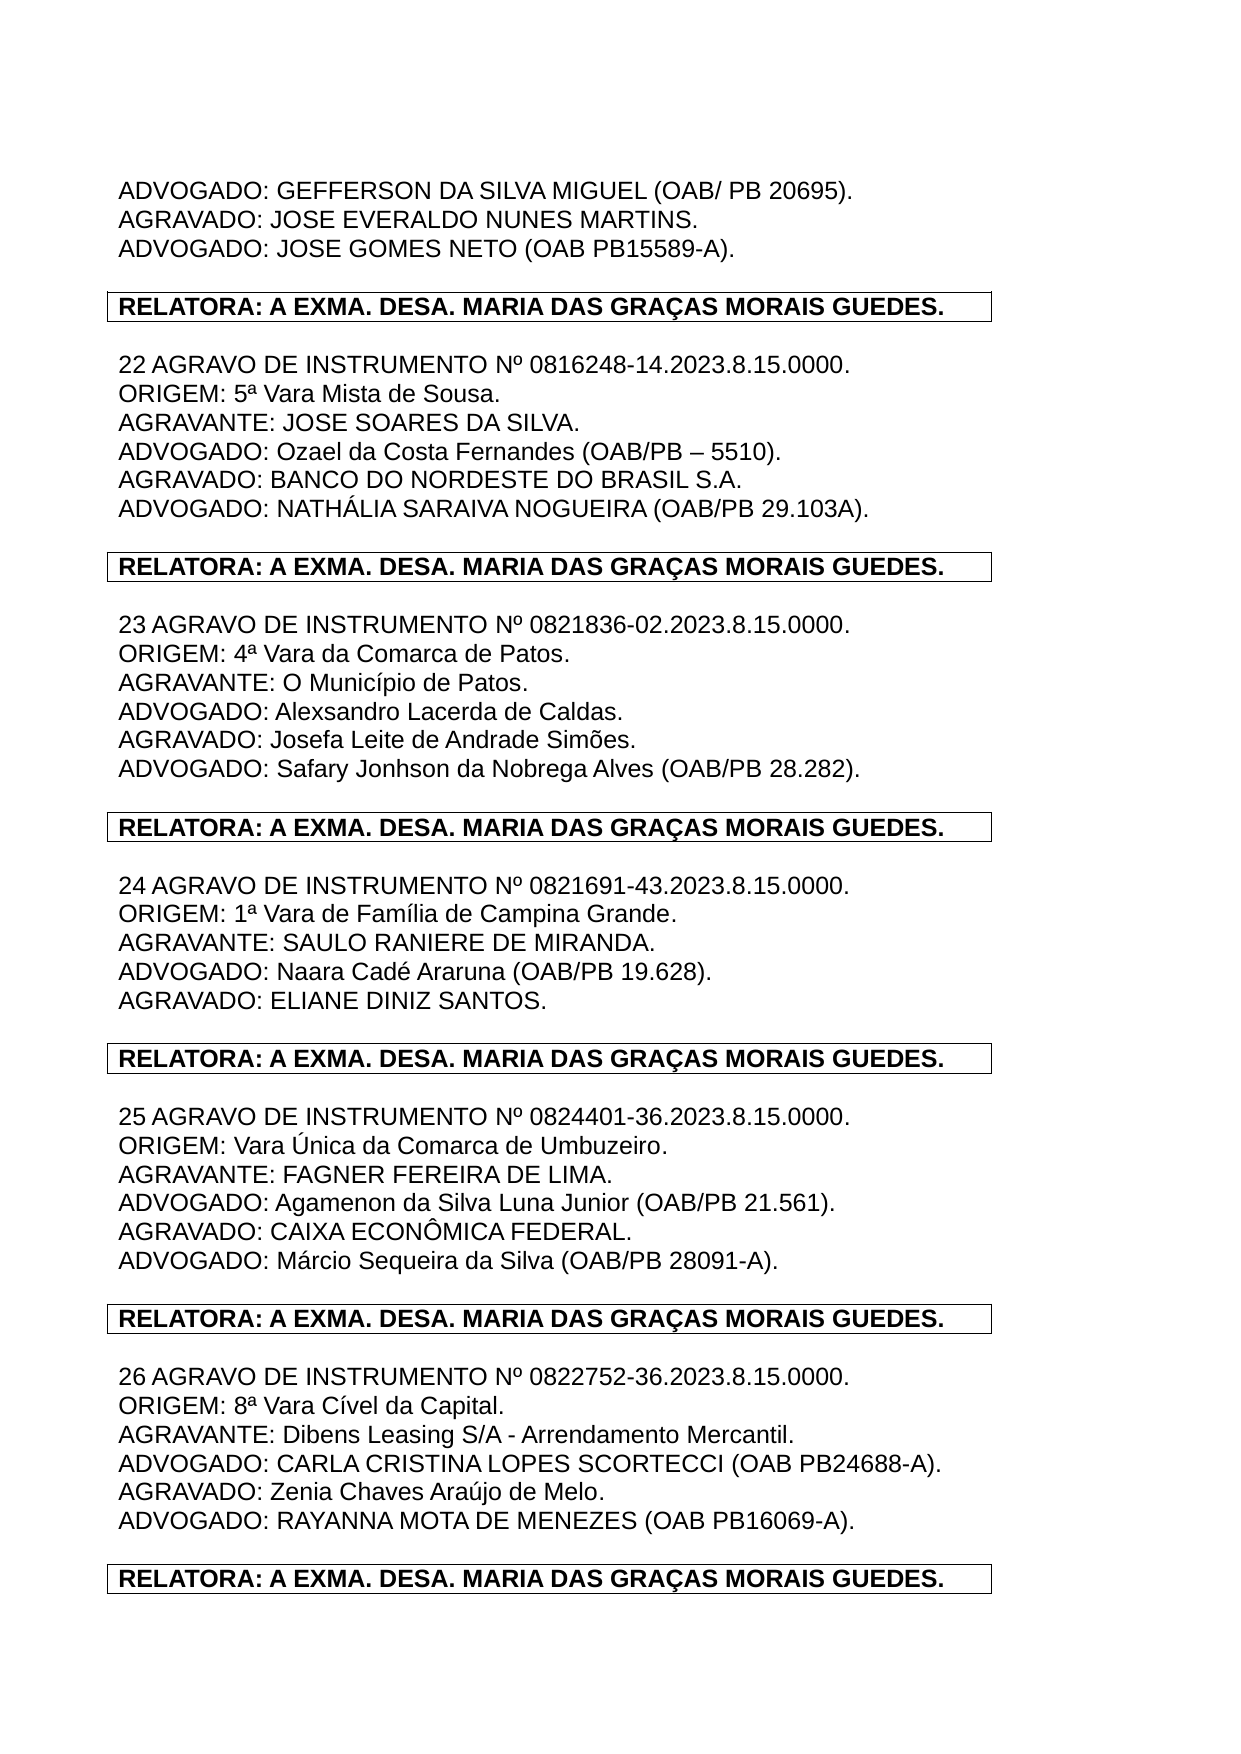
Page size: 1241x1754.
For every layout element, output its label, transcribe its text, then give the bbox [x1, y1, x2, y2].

text 26 AGRAVO DE INSTRUMENTO Nº 0822752-36.2023.8.15.0000. [118, 1362, 1122, 1391]
text ORIGEM: 1ª Vara de Família de Campina Grande. [118, 899, 1122, 928]
text ADVOGADO: RAYANNA MOTA DE MENEZES (OAB PB16069-A). [118, 1506, 1122, 1535]
text ADVOGADO: Safary Jonhson da Nobrega Alves (OAB/PB 28.282). [118, 754, 1122, 783]
text 23 AGRAVO DE INSTRUMENTO Nº 0821836-02.2023.8.15.0000. [118, 611, 1122, 639]
table_header RELATORA: A EXMA. DESA. MARIA DAS GRAÇAS MORAIS GUEDES. [108, 293, 991, 321]
text 25 AGRAVO DE INSTRUMENTO Nº 0824401-36.2023.8.15.0000. [118, 1102, 1122, 1131]
text ADVOGADO: GEFFERSON DA SILVA MIGUEL (OAB/ PB 20695). [118, 176, 1122, 205]
text ADVOGADO: Alexsandro Lacerda de Caldas. [118, 697, 1122, 726]
text 22 AGRAVO DE INSTRUMENTO Nº 0816248-14.2023.8.15.0000. [118, 350, 1122, 379]
text ORIGEM: 5ª Vara Mista de Sousa. [118, 379, 1122, 408]
text AGRAVANTE: FAGNER FEREIRA DE LIMA. [118, 1160, 1122, 1188]
text ADVOGADO: Naara Cadé Araruna (OAB/PB 19.628). [118, 957, 1122, 986]
text ADVOGADO: Márcio Sequeira da Silva (OAB/PB 28091-A). [118, 1246, 1122, 1275]
text AGRAVADO: Zenia Chaves Araújo de Melo. [118, 1477, 1122, 1506]
text AGRAVANTE: O Município de Patos. [118, 668, 1122, 697]
text AGRAVADO: Josefa Leite de Andrade Simões. [118, 726, 1122, 754]
text 24 AGRAVO DE INSTRUMENTO Nº 0821691-43.2023.8.15.0000. [118, 871, 1122, 899]
text AGRAVANTE: SAULO RANIERE DE MIRANDA. [118, 928, 1122, 957]
table_header RELATORA: A EXMA. DESA. MARIA DAS GRAÇAS MORAIS GUEDES. [108, 553, 991, 581]
text ORIGEM: 8ª Vara Cível da Capital. [118, 1391, 1122, 1420]
text AGRAVADO: CAIXA ECONÔMICA FEDERAL. [118, 1217, 1122, 1246]
text ADVOGADO: NATHÁLIA SARAIVA NOGUEIRA (OAB/PB 29.103A). [118, 494, 1122, 523]
text AGRAVANTE: Dibens Leasing S/A - Arrendamento Mercantil. [118, 1420, 1122, 1449]
table_header RELATORA: A EXMA. DESA. MARIA DAS GRAÇAS MORAIS GUEDES. [108, 1305, 991, 1333]
text ADVOGADO: JOSE GOMES NETO (OAB PB15589-A). [118, 234, 1122, 263]
text ORIGEM: 4ª Vara da Comarca de Patos. [118, 639, 1122, 668]
table_header RELATORA: A EXMA. DESA. MARIA DAS GRAÇAS MORAIS GUEDES. [108, 813, 991, 841]
text AGRAVADO: ELIANE DINIZ SANTOS. [118, 986, 1122, 1014]
text ADVOGADO: Ozael da Costa Fernandes (OAB/PB – 5510). [118, 437, 1122, 465]
text AGRAVADO: BANCO DO NORDESTE DO BRASIL S.A. [118, 465, 1122, 494]
text AGRAVANTE: JOSE SOARES DA SILVA. [118, 408, 1122, 437]
table_header RELATORA: A EXMA. DESA. MARIA DAS GRAÇAS MORAIS GUEDES. [108, 1044, 991, 1073]
text ADVOGADO: Agamenon da Silva Luna Junior (OAB/PB 21.561). [118, 1188, 1122, 1217]
text ADVOGADO: CARLA CRISTINA LOPES SCORTECCI (OAB PB24688-A). [118, 1449, 1122, 1477]
text ORIGEM: Vara Única da Comarca de Umbuzeiro. [118, 1131, 1122, 1160]
table_header RELATORA: A EXMA. DESA. MARIA DAS GRAÇAS MORAIS GUEDES. [108, 1565, 991, 1593]
text AGRAVADO: JOSE EVERALDO NUNES MARTINS. [118, 205, 1122, 234]
